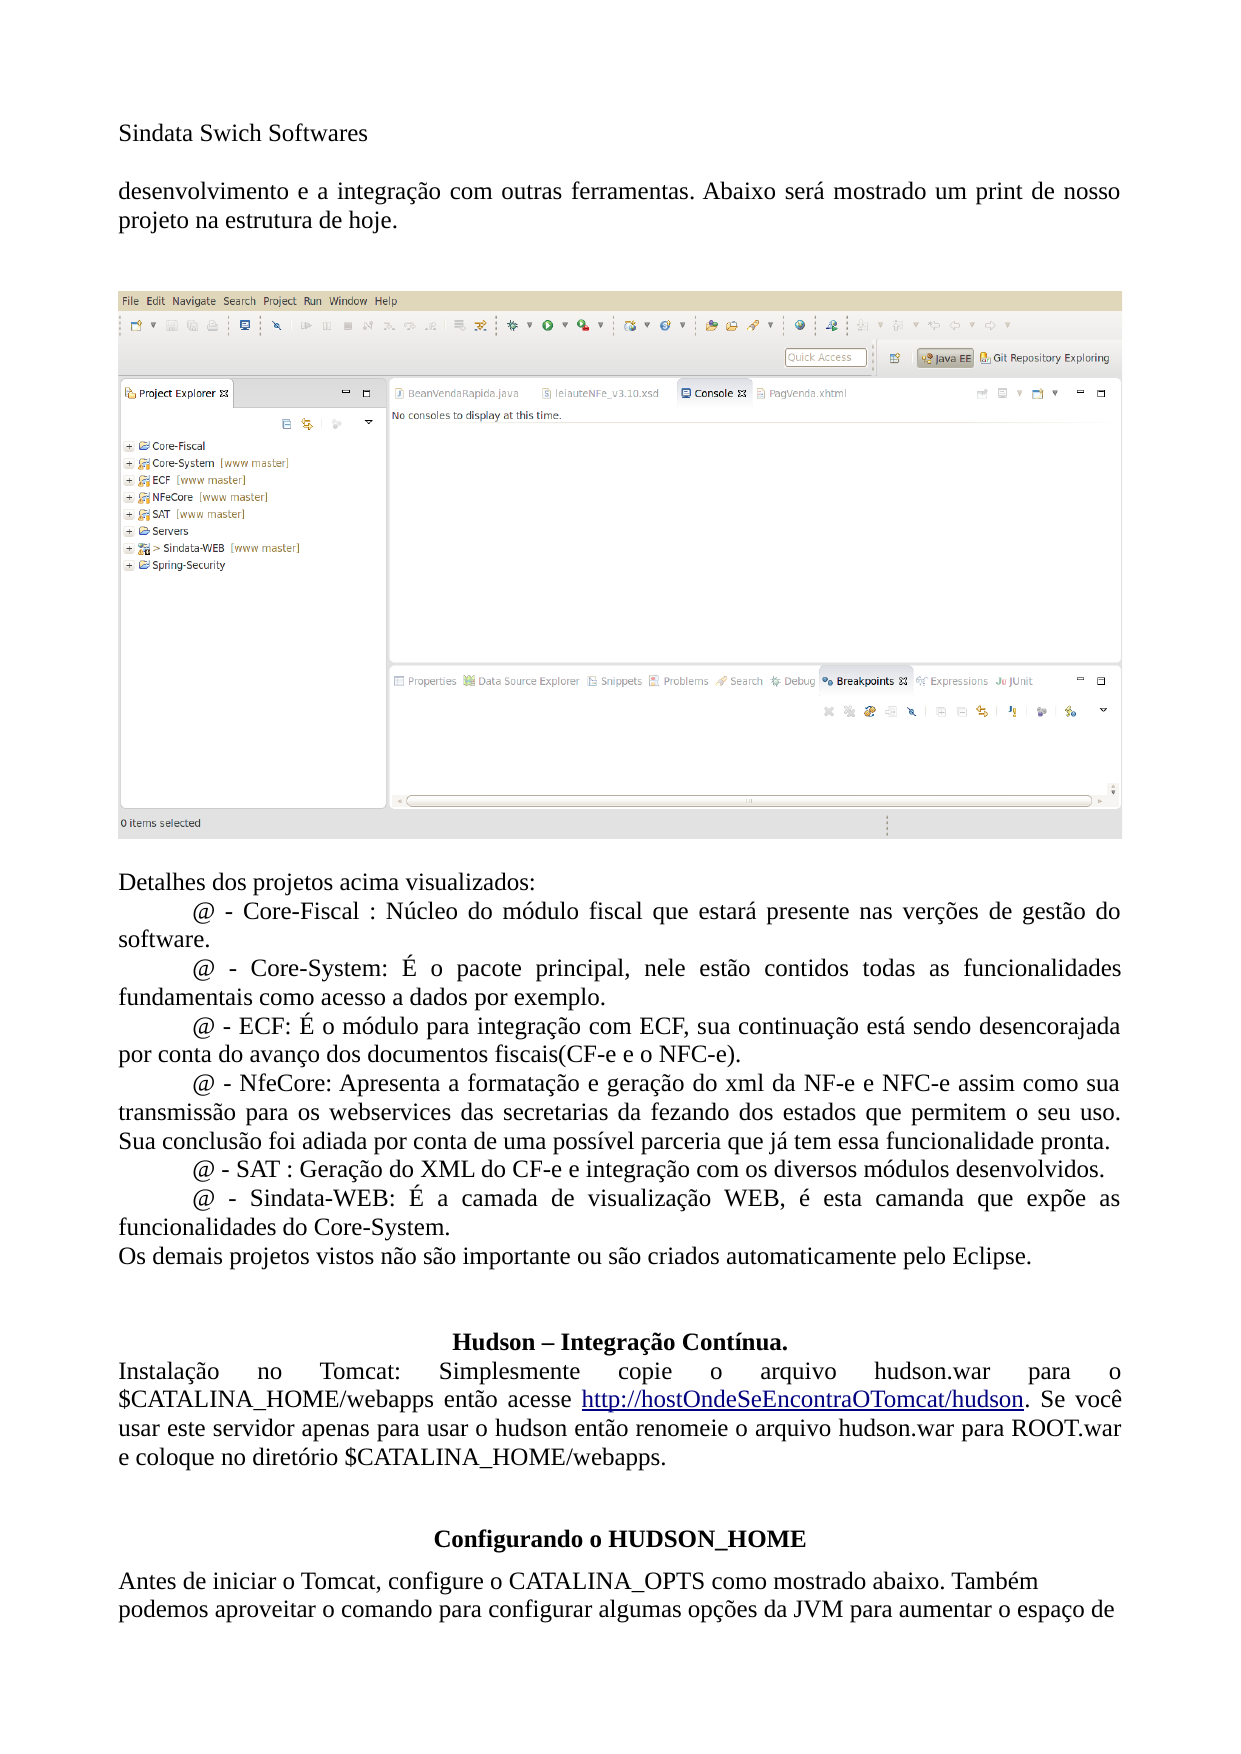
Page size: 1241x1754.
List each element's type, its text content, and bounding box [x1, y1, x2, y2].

text @ - Core-Fiscal : Núcleo do módulo fiscal que estará presente nas verções de gestão do software. [118, 896, 1122, 953]
text Antes de iniciar o Tomcat, configure o CATALINA_OPTS como mostrado abaixo. Também podemos aproveitar o comando para configurar algumas opções da JVM para aumentar o espaço de [118, 1566, 1122, 1623]
text @ - Sindata-WEB: É a camada de visualização WEB, é esta camanda que expõe as funcionalidades do Core-System. [118, 1183, 1122, 1241]
text Hudson – Integração Contínua. [118, 1327, 1122, 1356]
text @ - ECF: É o módulo para integração com ECF, sua continuação está sendo desencorajada por conta do avanço dos documentos fiscais(CF-e e o NFC-e). [118, 1011, 1122, 1068]
text @ - Core-System: É o pacote principal, nele estão contidos todas as funcionalidades fundamentais como acesso a dados por exemplo. [118, 953, 1122, 1011]
text desenvolvimento e a integração com outras ferramentas. Abaixo será mostrado um print de nosso projeto na estrutura de hoje. [118, 176, 1122, 234]
text Os demais projetos vistos não são importante ou são criados automaticamente pelo Eclipse. [118, 1241, 1122, 1269]
text @ - SAT : Geração do XML do CF-e e integração com os diversos módulos desenvolvidos. [118, 1154, 1122, 1183]
picture [118, 291, 1123, 839]
subtitle Configurando o HUDSON_HOME [118, 1524, 1122, 1553]
text @ - NfeCore: Apresenta a formatação e geração do xml da NF-e e NFC-e assim como sua transmissão para os webservices das secretarias da fezando dos estados que permitem o seu uso. Sua conclusão foi adiada por conta de uma possível parceria que já tem essa funcionalidade pronta. [118, 1068, 1122, 1154]
text Detalhes dos projetos acima visualizados: [118, 867, 1122, 896]
text Instalação no Tomcat: Simplesmente copie o arquivo hudson.war para o $CATALINA_HOME/webapps então acesse http://hostOndeSeEncontraOTomcat/hudson. Se você usar este servidor apenas para usar o hudson então renomeie o arquivo hudson.war para ROOT.war e coloque no diretório $CATALINA_HOME/webapps. [118, 1356, 1122, 1471]
